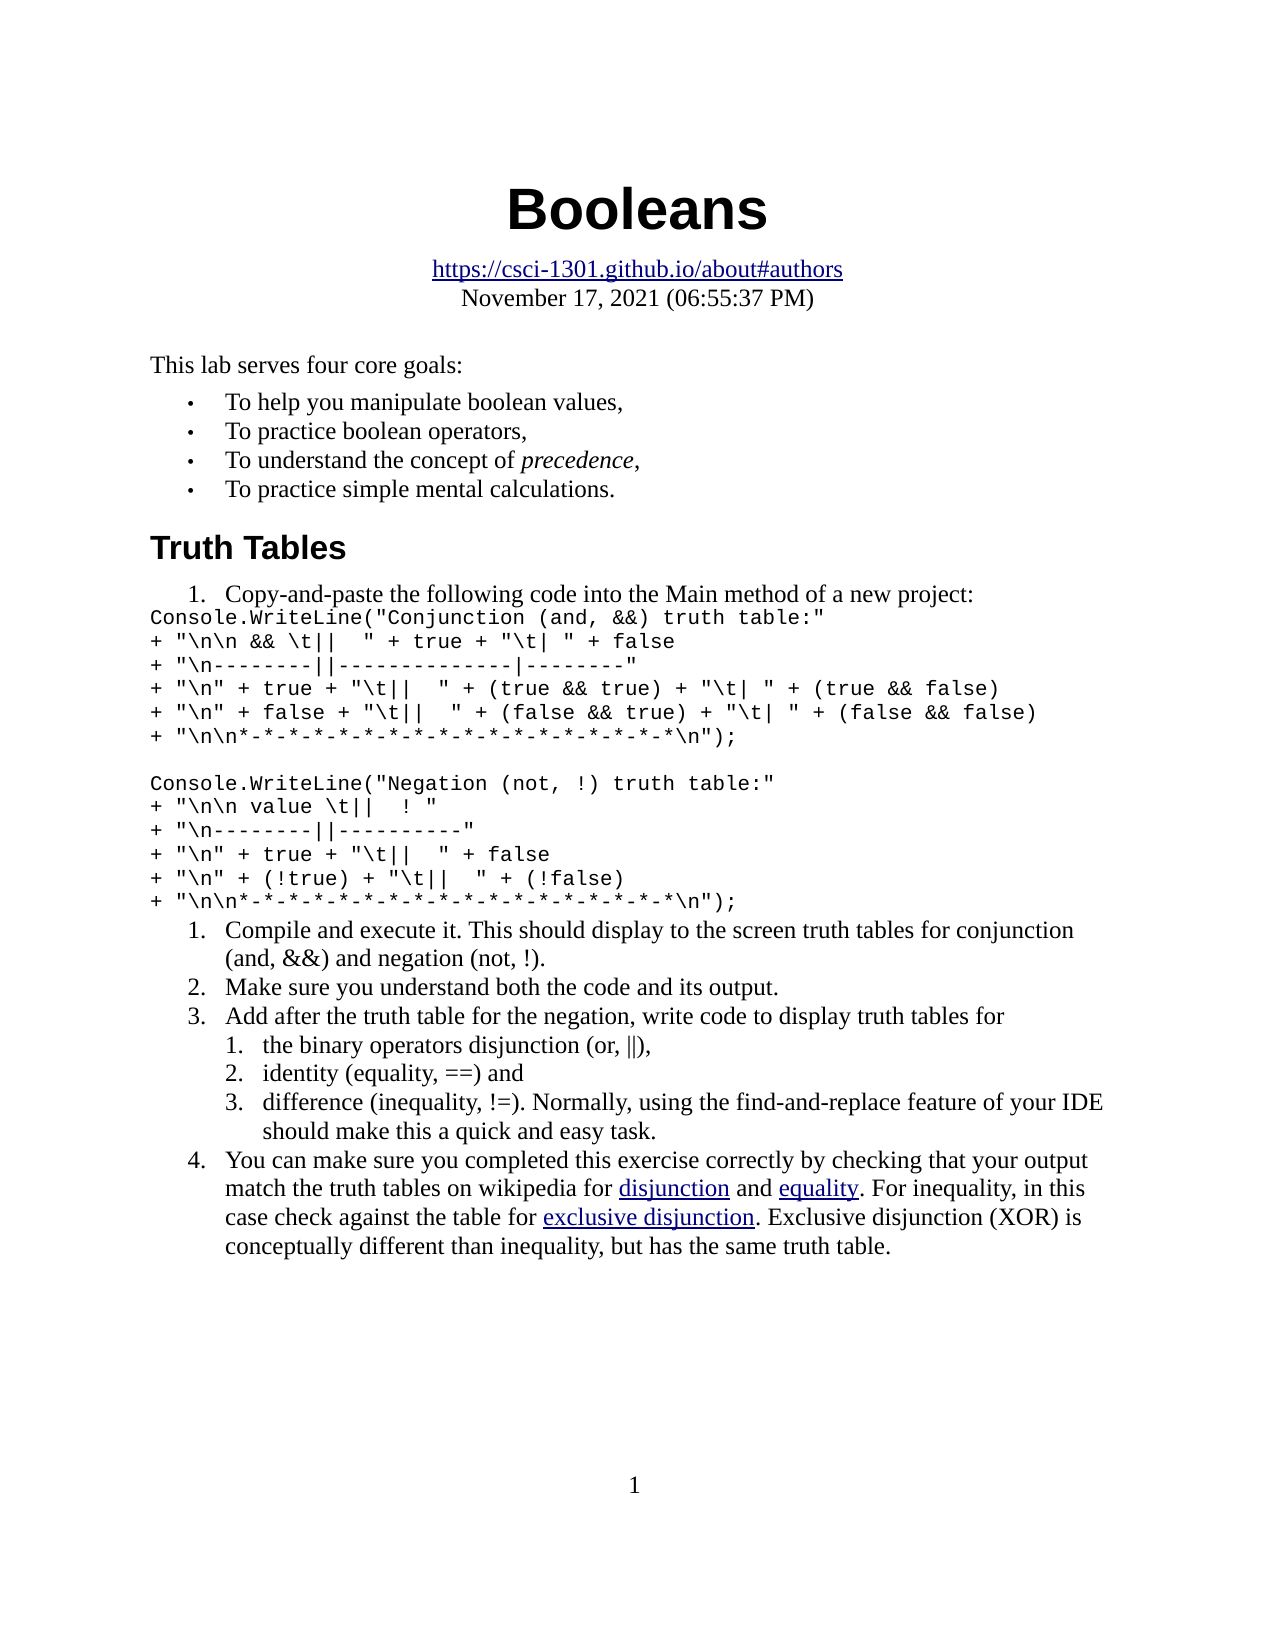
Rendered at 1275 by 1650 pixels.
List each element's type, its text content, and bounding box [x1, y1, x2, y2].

list difference (inequality, !=). Normally, using the find-and-replace feature of your IDE should make this a quick and easy task. [225, 1087, 1125, 1145]
text https://csci-1301.github.io/about#authors [150, 254, 1125, 283]
text + "\n" + (!true) + "\t|| " + (!false) [150, 867, 1125, 891]
list To understand the concept of precedence, [187, 445, 1125, 474]
text + "\n" + true + "\t|| " + (true && true) + "\t| " + (true && false) [150, 678, 1125, 702]
text This lab serves four core goals: [150, 350, 1125, 378]
text + "\n--------||--------------|--------" [150, 655, 1125, 678]
text + "\n" + true + "\t|| " + false [150, 844, 1125, 867]
text + "\n\n value \t|| ! " [150, 797, 1125, 820]
text + "\n\n && \t|| " + true + "\t| " + false [150, 631, 1125, 655]
text + "\n\n*-*-*-*-*-*-*-*-*-*-*-*-*-*-*-*-*-*\n"); [150, 726, 1125, 749]
text + "\n\n*-*-*-*-*-*-*-*-*-*-*-*-*-*-*-*-*-*\n"); [150, 891, 1125, 915]
list Compile and execute it. This should display to the screen truth tables for conjunction (and, &&) and negation (not, !). [187, 915, 1125, 972]
subtitle Truth Tables [150, 527, 1125, 566]
text + "\n" + false + "\t|| " + (false && true) + "\t| " + (false && false) [150, 702, 1125, 726]
text + "\n--------||----------" [150, 820, 1125, 844]
list To help you manipulate boolean values, [187, 387, 1125, 416]
list Copy-and-paste the following code into the Main method of a new project: [187, 579, 1125, 607]
title Booleans [150, 175, 1125, 242]
list To practice simple mental calculations. [187, 474, 1125, 502]
list Add after the truth table for the negation, write code to display truth tables for [187, 1001, 1125, 1030]
list the binary operators disjunction (or, ||), [225, 1030, 1125, 1058]
list Make sure you understand both the code and its output. [187, 972, 1125, 1001]
text Console.WriteLine("Conjunction (and, &&) truth table:" [150, 607, 1125, 631]
list You can make sure you completed this exercise correctly by checking that your output match the truth tables on wikipedia for disjunction and equality. For inequality, in this case check against the table for exclusive disjunction. Exclusive disjunction (XOR) is conceptually different than inequality, but has the same truth table. [187, 1145, 1125, 1260]
list identity (equality, ==) and [225, 1058, 1125, 1087]
text Console.WriteLine("Negation (not, !) truth table:" [150, 773, 1125, 797]
list To practice boolean operators, [187, 416, 1125, 445]
text November 17, 2021 (06:55:37 PM) [150, 283, 1125, 312]
